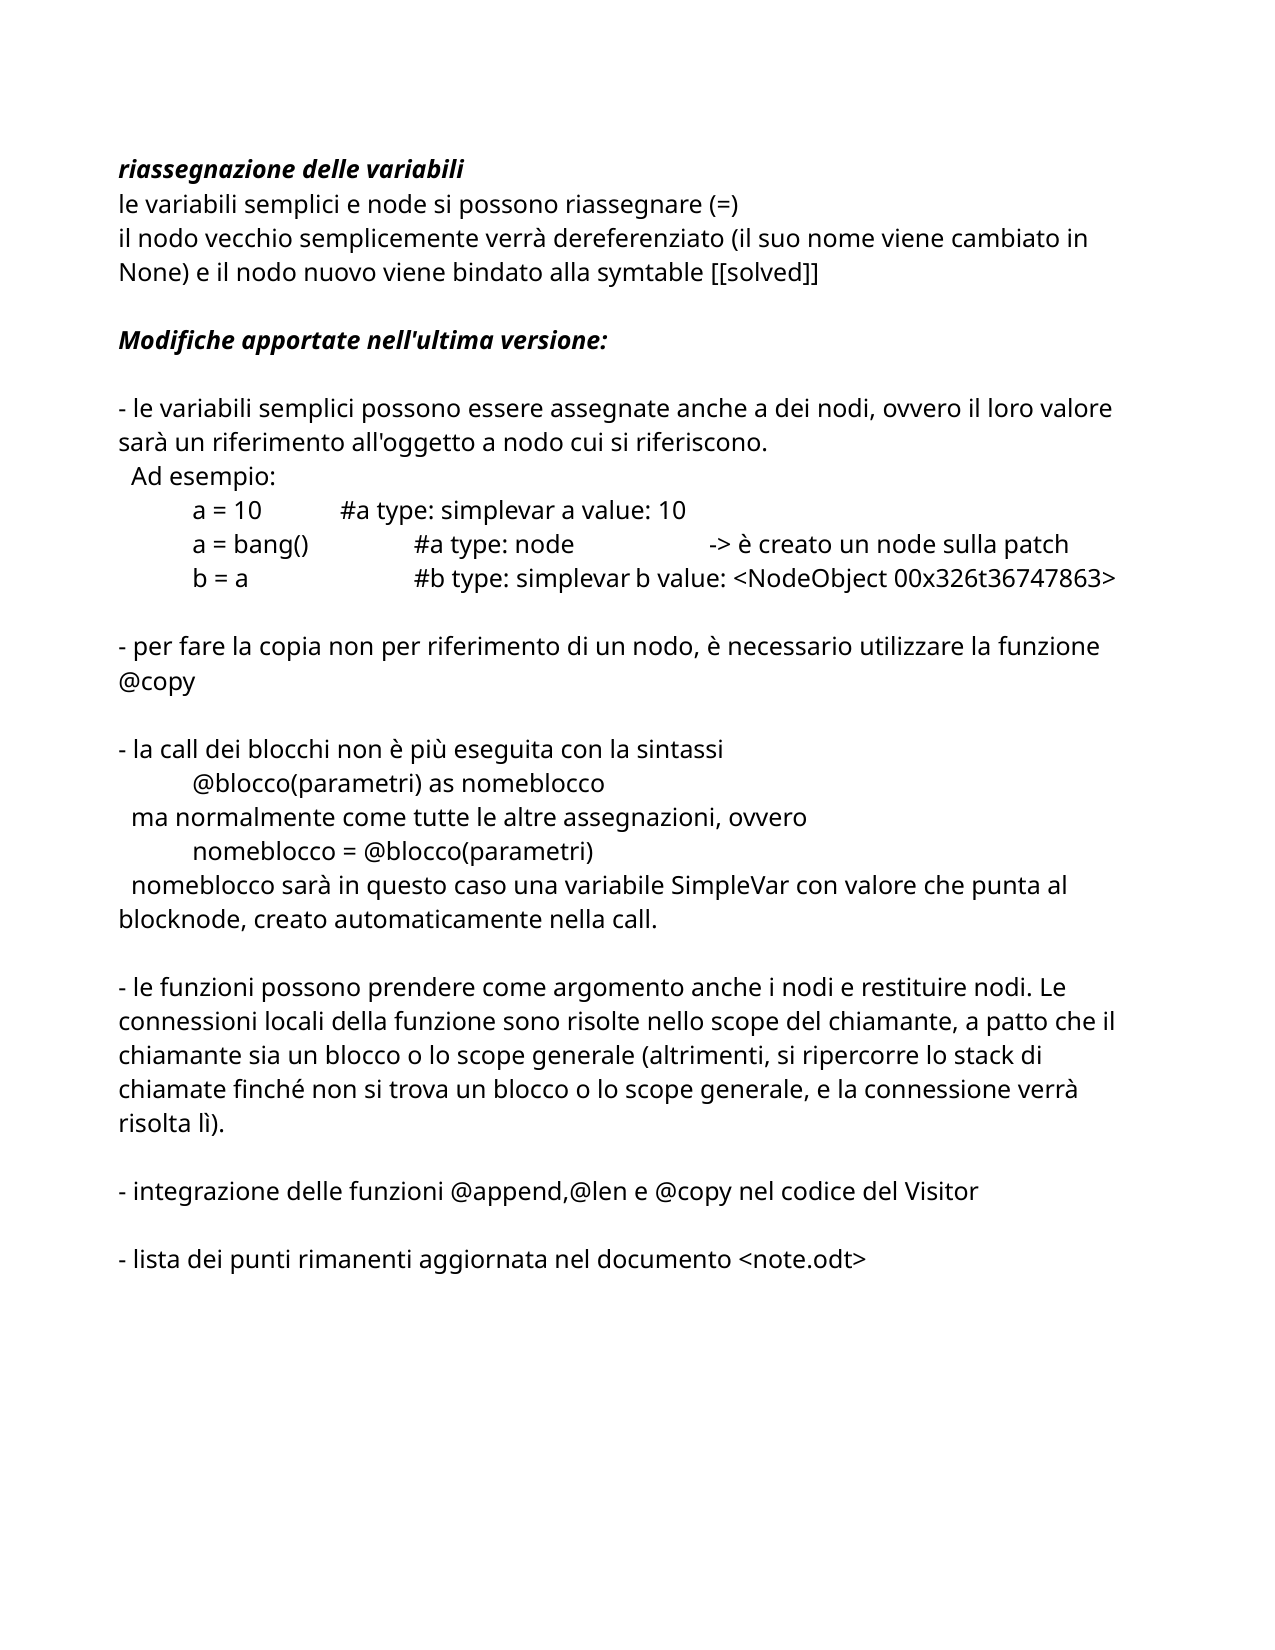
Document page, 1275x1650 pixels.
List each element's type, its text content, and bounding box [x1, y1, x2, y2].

text - la call dei blocchi non è più eseguita con la sintassi [118, 731, 1157, 765]
text ma normalmente come tutte le altre assegnazioni, ovvero [118, 799, 1157, 833]
text @blocco(parametri) as nomeblocco [118, 765, 1157, 799]
text nomeblocco = @blocco(parametri) [118, 833, 1157, 867]
text a = bang() #a type: node -> è creato un node sulla patch [118, 527, 1157, 561]
text - le variabili semplici possono essere assegnate anche a dei nodi, ovvero il loro valore sarà un riferimento all'oggetto a nodo cui si riferiscono. [118, 391, 1157, 459]
text - le funzioni possono prendere come argomento anche i nodi e restituire nodi. Le connessioni locali della funzione sono risolte nello scope del chiamante, a patto che il chiamante sia un blocco o lo scope generale (altrimenti, si ripercorre lo stack di chiamate finché non si trova un blocco o lo scope generale, e la connessione verrà risolta lì). [118, 970, 1157, 1140]
text - per fare la copia non per riferimento di un nodo, è necessario utilizzare la funzione @copy [118, 629, 1157, 697]
text nomeblocco sarà in questo caso una variabile SimpleVar con valore che punta al blocknode, creato automaticamente nella call. [118, 867, 1157, 936]
text b = a #b type: simplevar b value: <NodeObject 00x326t36747863> [118, 561, 1157, 595]
text Modifiche apportate nell'ultima versione: [118, 322, 1157, 357]
text le variabili semplici e node si possono riassegnare (=) [118, 186, 1157, 220]
text il nodo vecchio semplicemente verrà dereferenziato (il suo nome viene cambiato in None) e il nodo nuovo viene bindato alla symtable [[solved]] [118, 220, 1157, 288]
text - lista dei punti rimanenti aggiornata nel documento <note.odt> [118, 1242, 1157, 1276]
text Ad esempio: [118, 459, 1157, 493]
text a = 10 #a type: simplevar a value: 10 [118, 493, 1157, 527]
text - integrazione delle funzioni @append,@len e @copy nel codice del Visitor [118, 1174, 1157, 1208]
text riassegnazione delle variabili [118, 152, 1157, 186]
